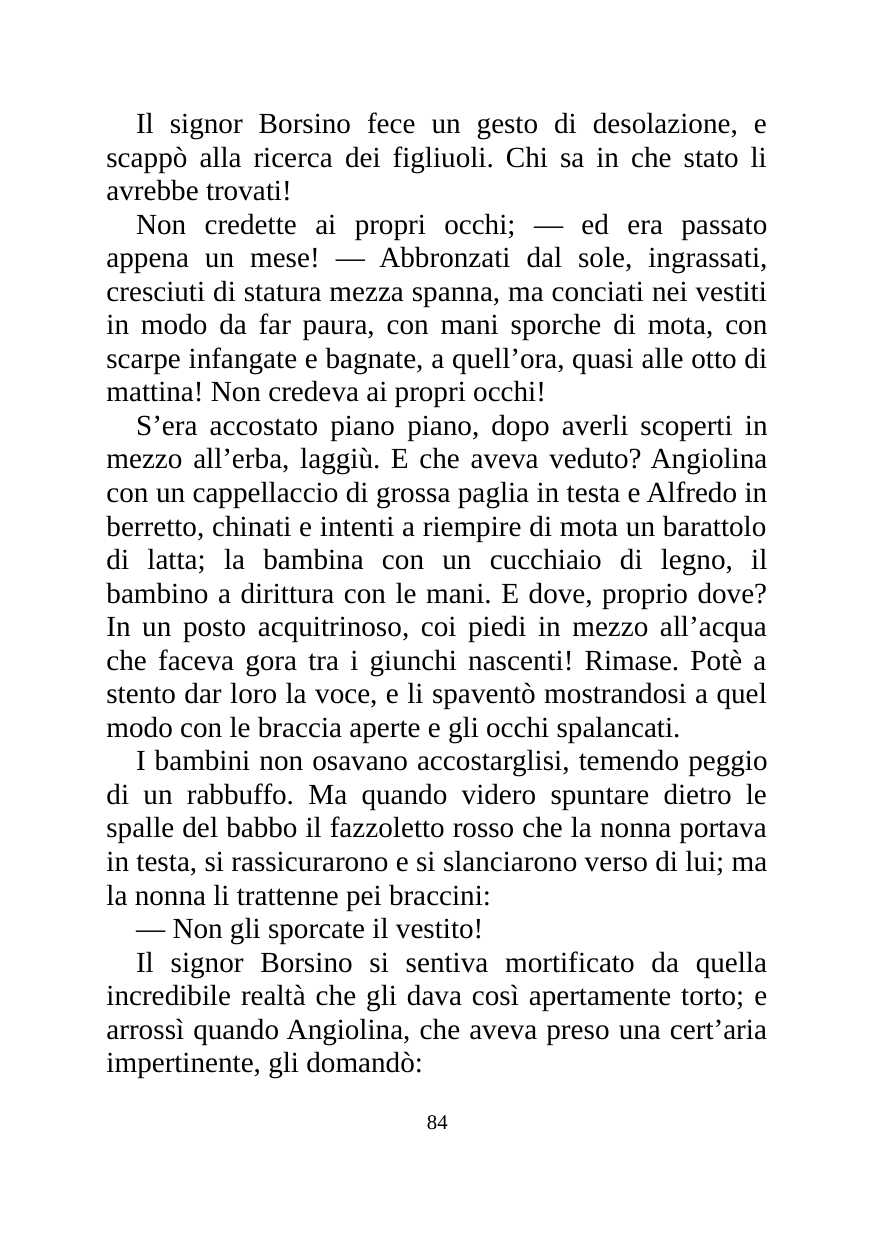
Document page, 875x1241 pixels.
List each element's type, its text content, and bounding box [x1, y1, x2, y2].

text — Non gli sporcate il vestito! [106, 911, 768, 945]
text Il signor Borsino si sentiva mortificato da quella incredibile realtà che gli dava così apertamente torto; e arrossì quando Angiolina, che aveva preso una cert’aria impertinente, gli domandò: [106, 945, 768, 1079]
text Il signor Borsino fece un gesto di desolazione, e scappò alla ricerca dei figliuoli. Chi sa in che stato li avrebbe trovati! [106, 106, 768, 207]
text Non credette ai propri occhi; — ed era passato appena un mese! — Abbronzati dal sole, ingrassati, cresciuti di statura mezza spanna, ma conciati nei vestiti in modo da far paura, con mani sporche di mota, con scarpe infangate e bagnate, a quell’ora, quasi alle otto di mattina! Non credeva ai propri occhi! [106, 207, 768, 408]
text I bambini non osavano accostarglisi, temendo peggio di un rabbuffo. Ma quando videro spuntare dietro le spalle del babbo il fazzoletto rosso che la nonna portava in testa, si rassicurarono e si slanciarono verso di lui; ma la nonna li trattenne pei braccini: [106, 743, 768, 911]
text S’era accostato piano piano, dopo averli scoperti in mezzo all’erba, laggiù. E che aveva veduto? Angiolina con un cappellaccio di grossa paglia in testa e Alfredo in berretto, chinati e intenti a riempire di mota un barattolo di latta; la bambina con un cucchiaio di legno, il bambino a dirittura con le mani. E dove, proprio dove? In un posto acquitrinoso, coi piedi in mezzo all’acqua che faceva gora tra i giunchi nascenti! Rimase. Potè a stento dar loro la voce, e li spaventò mostrandosi a quel modo con le braccia aperte e gli occhi spalancati. [106, 408, 768, 743]
